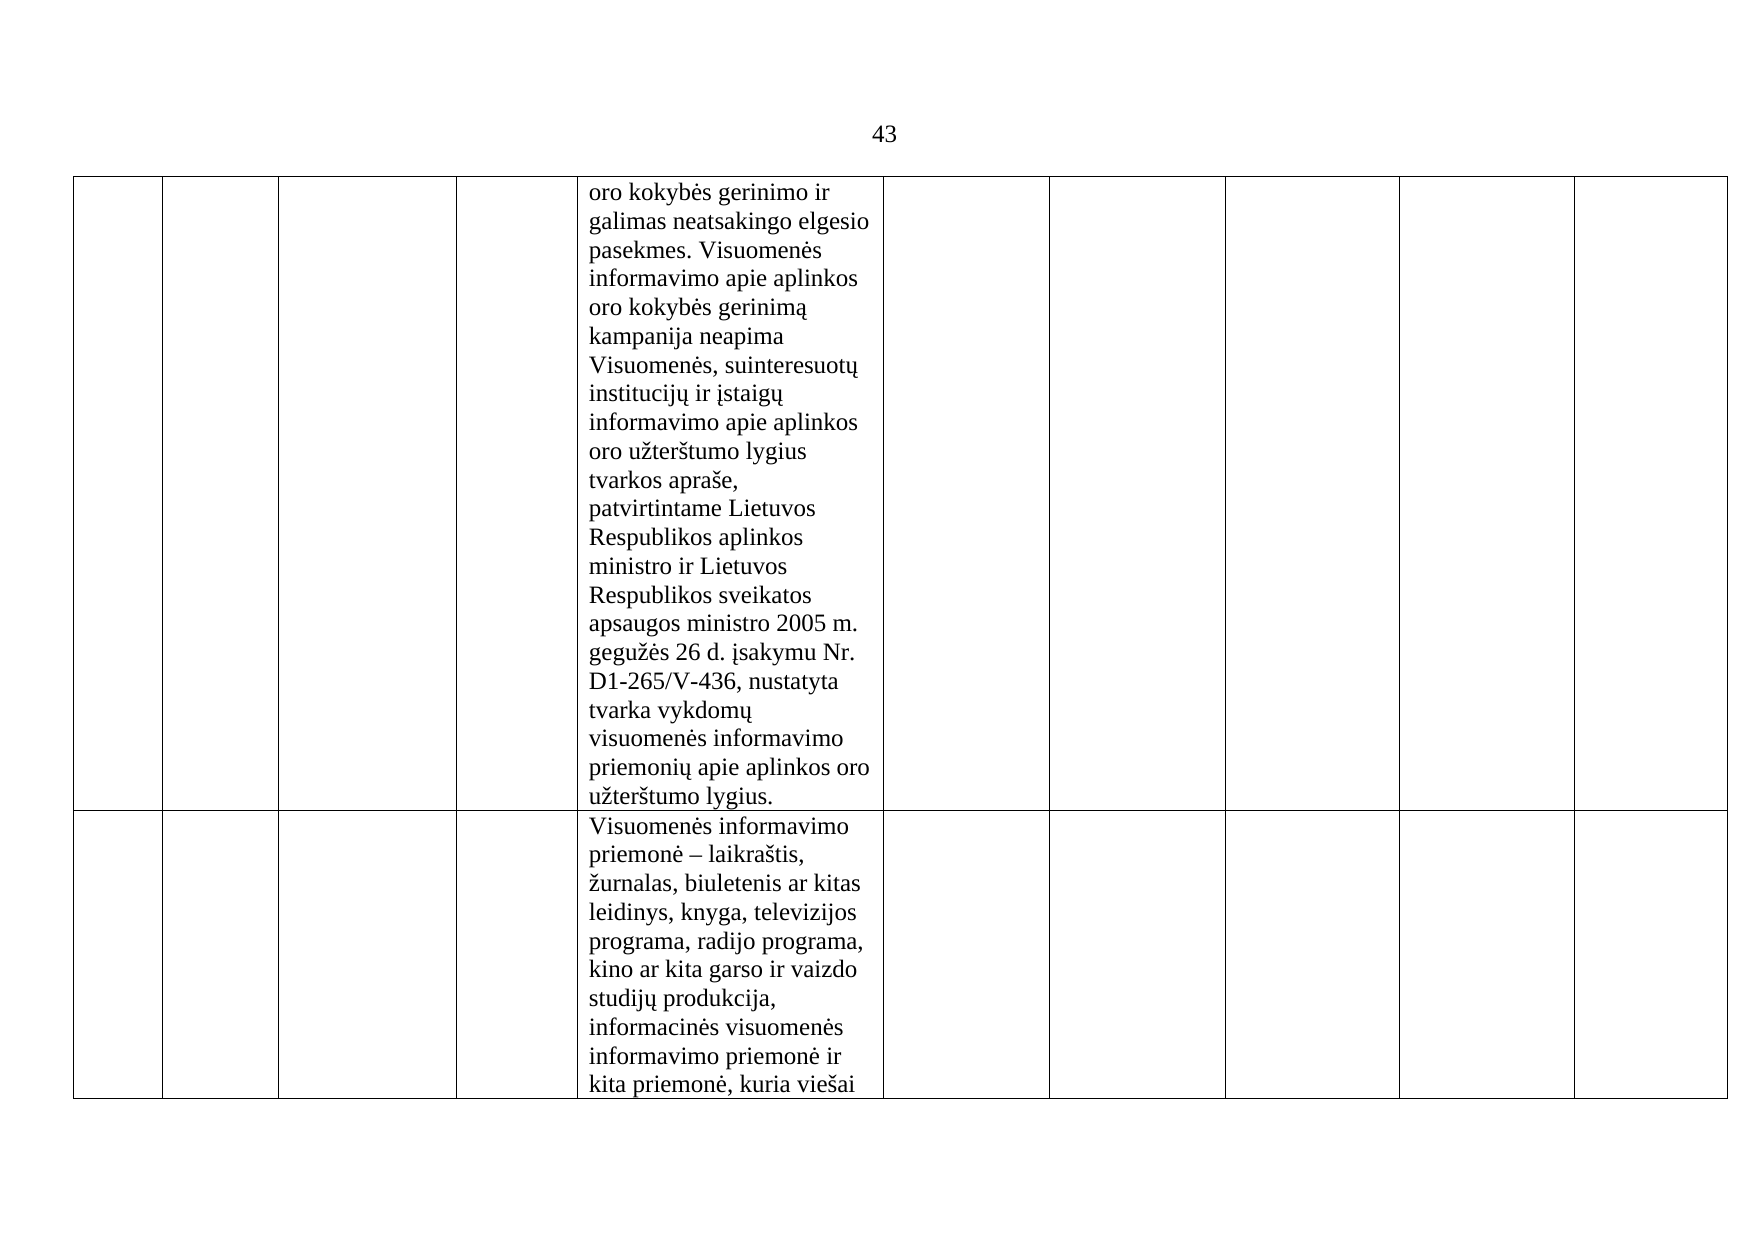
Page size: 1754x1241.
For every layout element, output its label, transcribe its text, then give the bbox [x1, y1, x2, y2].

table_cell [74, 177, 162, 810]
table_cell [884, 177, 1049, 810]
table_cell [1575, 177, 1727, 810]
table_cell [1575, 811, 1727, 1098]
table_cell [1050, 811, 1225, 1098]
table_cell [1226, 811, 1399, 1098]
table_cell [163, 811, 278, 1098]
table_cell [1400, 177, 1574, 810]
table_cell [884, 811, 1049, 1098]
table_cell [163, 177, 278, 810]
table_cell [279, 811, 456, 1098]
table_cell Visuomenės informavimo priemonė – laikraštis, žurnalas, biuletenis ar kitas leidinys, knyga, televizijos programa, radijo programa, kino ar kita garso ir vaizdo studijų produkcija, informacinės visuomenės informavimo priemonė ir kita priemonė, kuria viešai [578, 811, 883, 1098]
table_cell [1226, 177, 1399, 810]
table_cell [279, 177, 456, 810]
table_cell [1400, 811, 1574, 1098]
table_cell [457, 811, 577, 1098]
table_cell oro kokybės gerinimo ir galimas neatsakingo elgesio pasekmes. Visuomenės informavimo apie aplinkos oro kokybės gerinimą kampanija neapima Visuomenės, suinteresuotų institucijų ir įstaigų informavimo apie aplinkos oro užterštumo lygius tvarkos apraše, patvirtintame Lietuvos Respublikos aplinkos ministro ir Lietuvos Respublikos sveikatos apsaugos ministro 2005 m. gegužės 26 d. įsakymu Nr. D1-265/V-436, nustatyta tvarka vykdomų visuomenės informavimo priemonių apie aplinkos oro užterštumo lygius. [578, 177, 883, 810]
table_cell [457, 177, 577, 810]
table_cell [1050, 177, 1225, 810]
table_cell [74, 811, 162, 1098]
